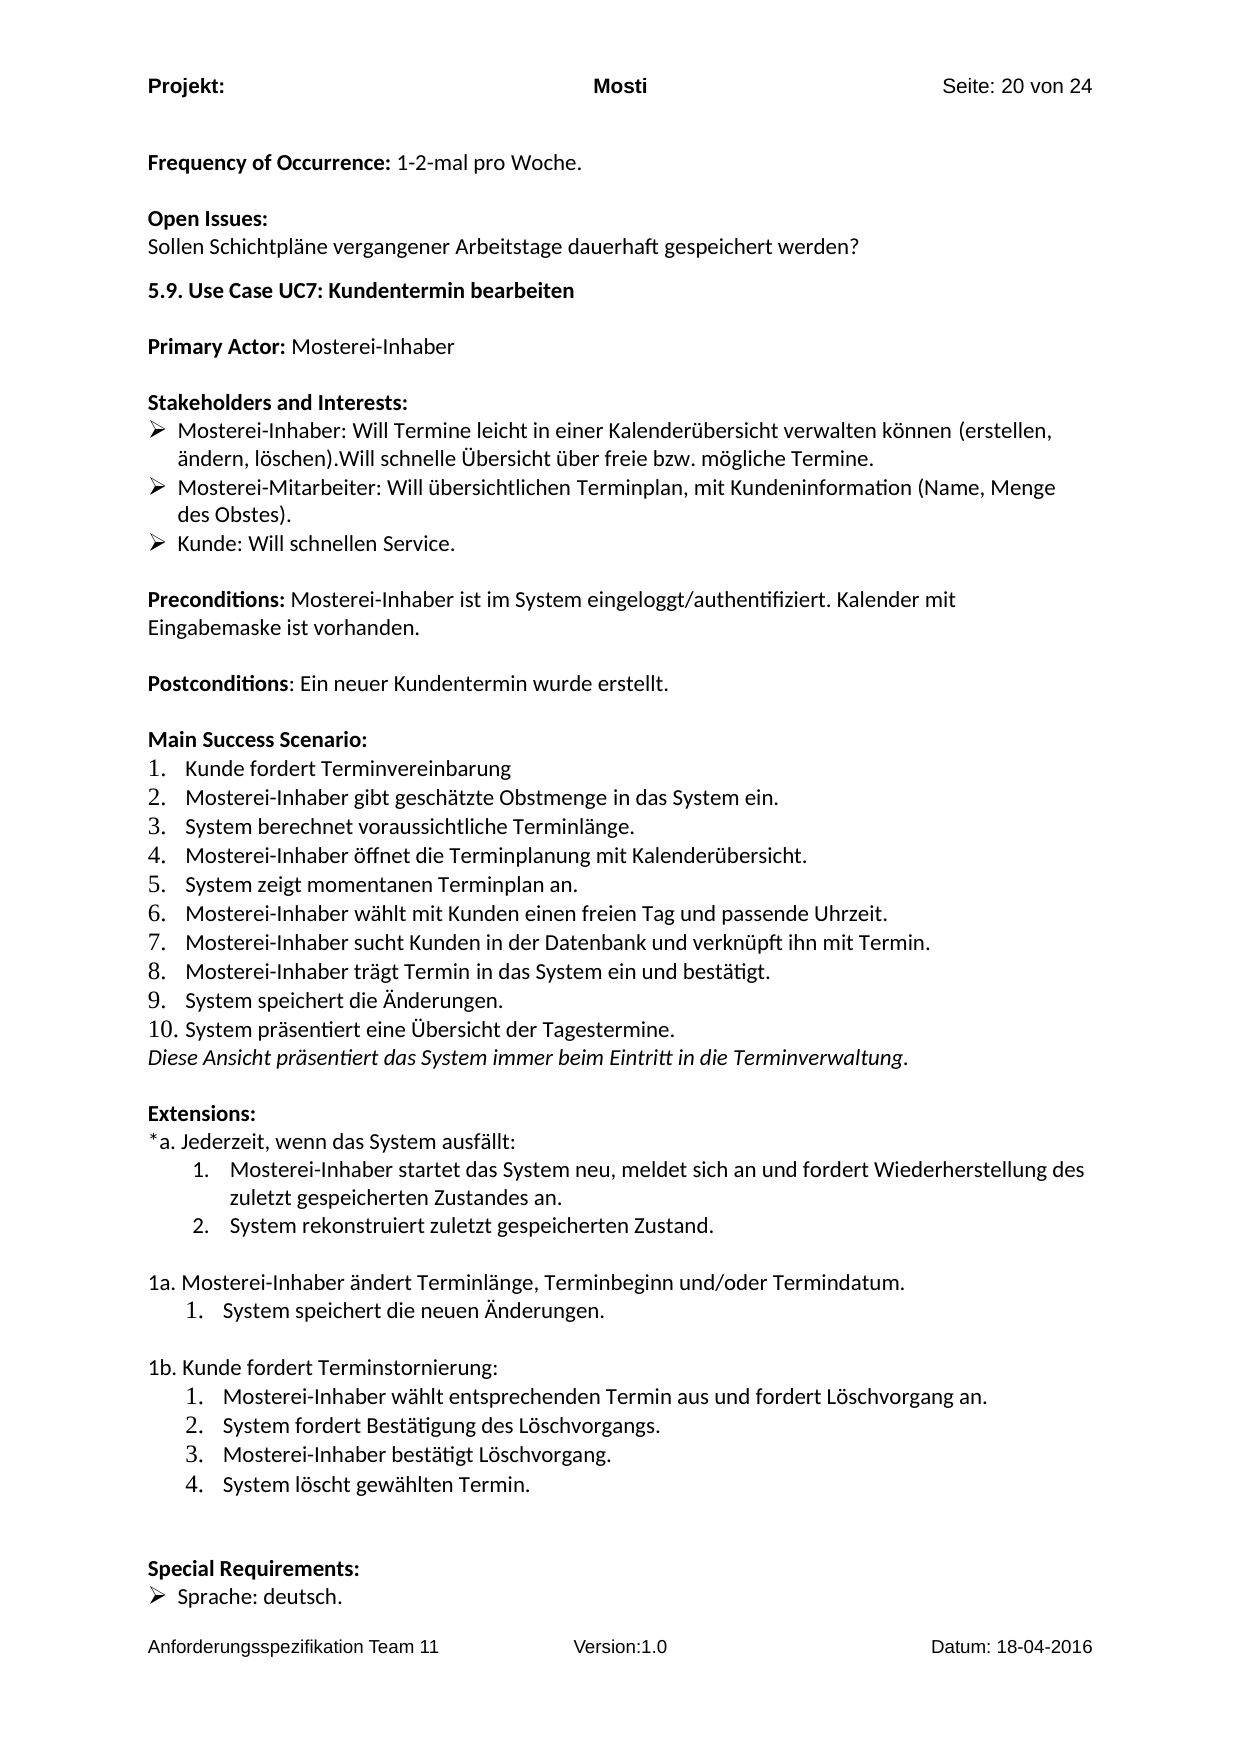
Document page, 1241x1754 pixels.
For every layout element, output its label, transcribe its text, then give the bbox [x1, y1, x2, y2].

list Mosterei-Inhaber öffnet die Terminplanung mit Kalenderübersicht. [148, 840, 1092, 869]
list Mosterei-Inhaber gibt geschätzte Obstmenge in das System ein. [148, 782, 1092, 811]
list System berechnet voraussichtliche Terminlänge. [148, 811, 1092, 840]
list Mosterei-Inhaber wählt entsprechenden Termin aus und fordert Löschvorgang an. [185, 1381, 1092, 1411]
text 1b. Kunde fordert Terminstornierung: [148, 1353, 1092, 1381]
subtitle 5.9. Use Case UC7: Kundentermin bearbeiten [148, 276, 1092, 304]
list Sprache: deutsch. [148, 1582, 1092, 1610]
list Mosterei-Inhaber trägt Termin in das System ein und bestätigt. [148, 956, 1092, 985]
list System speichert die neuen Änderungen. [185, 1296, 1092, 1325]
text Frequency of Occurrence: 1-2-mal pro Woche. [148, 148, 1092, 176]
text Preconditions: Mosterei-Inhaber ist im System eingeloggt/authentifiziert. Kalender mit Eingabemaske ist vorhanden. [148, 585, 1092, 641]
list System rekonstruiert zuletzt gespeicherten Zustand. [192, 1212, 1092, 1239]
text Postconditions: Ein neuer Kundentermin wurde erstellt. [148, 669, 1092, 697]
list Mosterei-Inhaber bestätigt Löschvorgang. [185, 1439, 1092, 1469]
list System präsentiert eine Übersicht der Tagestermine. [148, 1014, 1092, 1043]
list System löscht gewählten Termin. [185, 1469, 1092, 1498]
list System speichert die Änderungen. [148, 985, 1092, 1014]
list System zeigt momentanen Terminplan an. [148, 869, 1092, 898]
list Kunde: Will schnellen Service. [148, 529, 1092, 557]
list Mosterei-Inhaber sucht Kunden in der Datenbank und verknüpft ihn mit Termin. [148, 927, 1092, 956]
text Stakeholders and Interests: [148, 388, 1092, 417]
list Mosterei-Inhaber wählt mit Kunden einen freien Tag und passende Uhrzeit. [148, 898, 1092, 927]
list Mosterei-Mitarbeiter: Will übersichtlichen Terminplan, mit Kundeninformation (Name, Menge des Obstes). [148, 473, 1092, 529]
text Special Requirements: [148, 1554, 1092, 1582]
list Kunde fordert Terminvereinbarung [148, 753, 1092, 782]
text Open Issues: [148, 204, 1092, 232]
text *a. Jederzeit, wenn das System ausfällt: [148, 1127, 1092, 1156]
text Diese Ansicht präsentiert das System immer beim Eintritt in die Terminverwaltung. [148, 1043, 1092, 1071]
list Mosterei-Inhaber: Will Termine leicht in einer Kalenderübersicht verwalten können (erstellen, ändern, löschen).Will schnelle Übersicht über freie bzw. mögliche Termine. [148, 417, 1092, 473]
text Main Success Scenario: [148, 725, 1092, 753]
text Extensions: [148, 1099, 1092, 1127]
text 1a. Mosterei-Inhaber ändert Terminlänge, Terminbeginn und/oder Termindatum. [148, 1268, 1092, 1296]
list Mosterei-Inhaber startet das System neu, meldet sich an und fordert Wiederherstellung des zuletzt gespeicherten Zustandes an. [192, 1156, 1092, 1212]
list System fordert Bestätigung des Löschvorgangs. [185, 1411, 1092, 1439]
text Sollen Schichtpläne vergangener Arbeitstage dauerhaft gespeichert werden? [148, 232, 1092, 260]
text Primary Actor: Mosterei-Inhaber [148, 332, 1092, 361]
